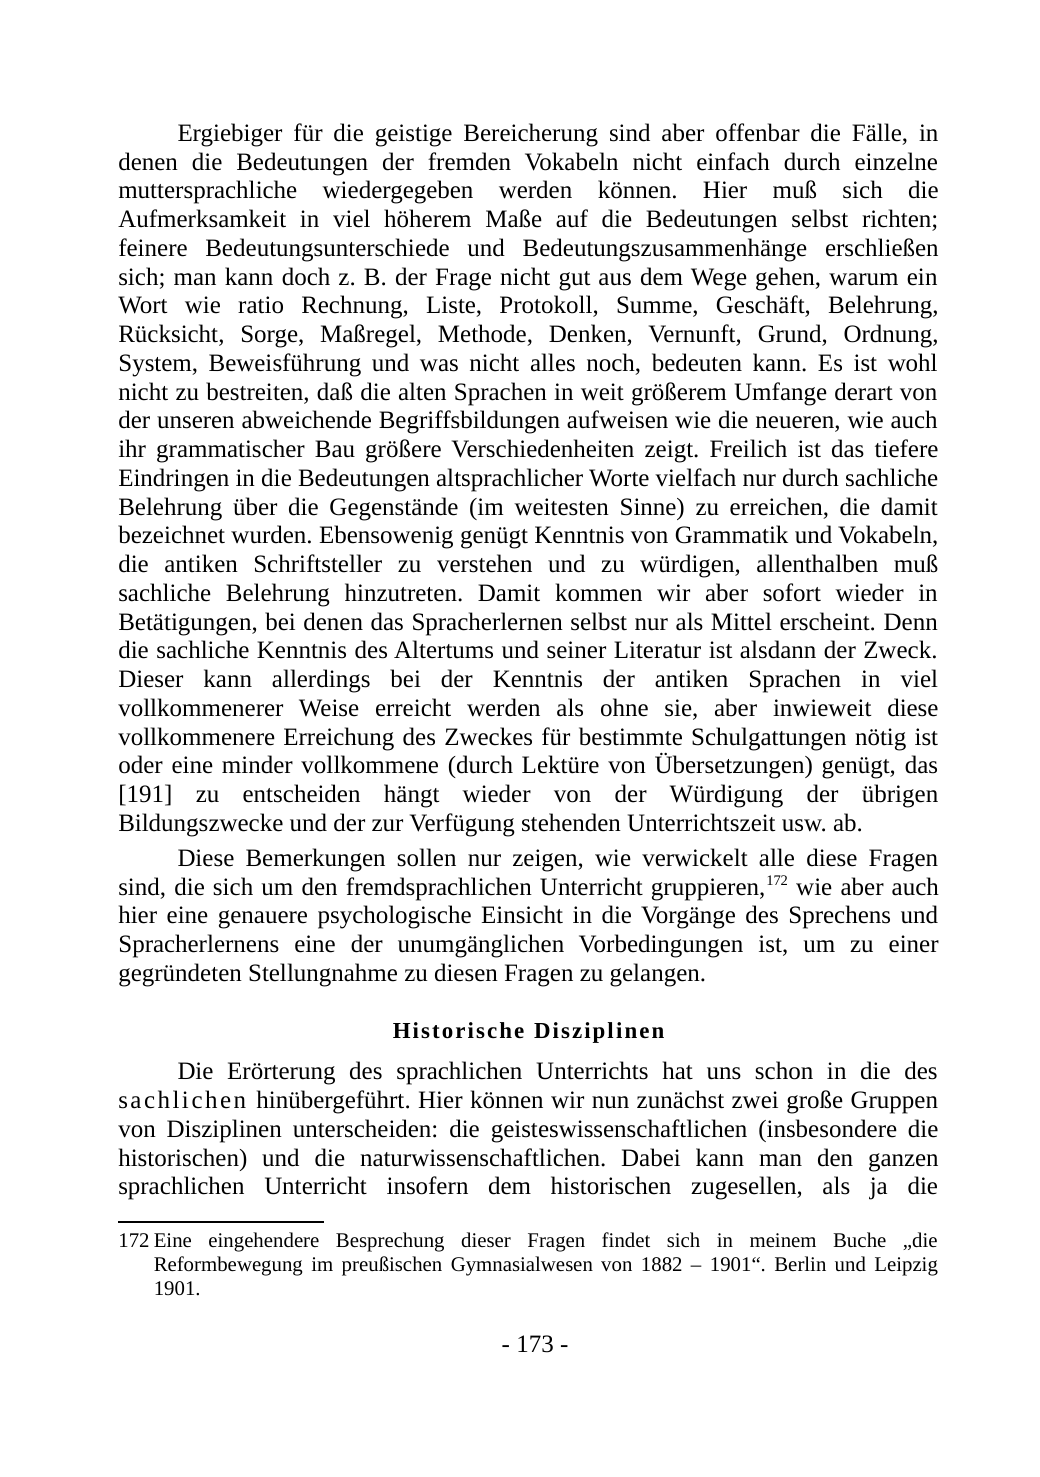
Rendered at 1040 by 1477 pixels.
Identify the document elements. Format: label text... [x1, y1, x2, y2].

text Ergiebiger für die geistige Bereicherung sind aber offenbar die Fälle, in denen die Bedeutungen der fremden Vokabeln nicht einfach durch einzelne muttersprachliche wiedergegeben werden können. Hier muß sich die Aufmerksamkeit in viel höherem Maße auf die Bedeutungen selbst richten; feinere Bedeutungsunterschiede und Bedeutungszusammenhänge erschließen sich; man kann doch z. B. der Frage nicht gut aus dem Wege gehen, warum ein Wort wie ratio Rechnung, Liste, Protokoll, Summe, Geschäft, Belehrung, Rücksicht, Sorge, Maßregel, Methode, Denken, Vernunft, Grund, Ordnung, System, Beweisführung und was nicht alles noch, bedeuten kann. Es ist wohl nicht zu bestreiten, daß die alten Sprachen in weit größerem Umfange derart von der unseren abweichende Begriffsbildungen aufweisen wie die neueren, wie auch ihr grammatischer Bau größere Verschiedenheiten zeigt. Freilich ist das tiefere Eindringen in die Bedeutungen altsprachlicher Worte vielfach nur durch sachliche Belehrung über die Gegenstände (im weitesten Sinne) zu erreichen, die damit bezeichnet wurden. Ebensowenig genügt Kenntnis von Grammatik und Vokabeln, die antiken Schriftsteller zu verstehen und zu würdigen, allenthalben muß sachliche Belehrung hinzutreten. Damit kommen wir aber sofort wieder in Betätigungen, bei denen das Spracherlernen selbst nur als Mittel erscheint. Denn die sachliche Kenntnis des Altertums und seiner Literatur ist alsdann der Zweck. Dieser kann allerdings bei der Kenntnis der antiken Sprachen in viel vollkommenerer Weise erreicht werden als ohne sie, aber inwieweit diese vollkommenere Erreichung des Zweckes für bestimmte Schulgattungen nötig ist oder eine minder vollkommene (durch Lektüre von Übersetzungen) genügt, das [191] zu entscheiden hängt wieder von der Würdigung der übrigen Bildungszwecke und der zur Verfügung stehenden Unterrichtszeit usw. ab. [118, 118, 939, 837]
text Eine eingehendere Besprechung dieser Fragen findet sich in meinem Buche „die Reformbewegung im preußischen Gymnasialwesen von 1882 – 1901“. Berlin und Leipzig 1901. [118, 1228, 939, 1300]
text Diese Bemerkungen sollen nur zeigen, wie verwickelt alle diese Fragen sind, die sich um den fremdsprachlichen Unterricht gruppieren, wie aber auch hier eine genauere psychologische Einsicht in die Vorgänge des Sprechens und Spracherlernens eine der unumgänglichen Vorbedingungen ist, um zu einer gegründeten Stellungnahme zu diesen Fragen zu gelangen. [118, 843, 939, 987]
subtitle Historische Disziplinen [118, 1017, 939, 1044]
text Die Erörterung des sprachlichen Unterrichts hat uns schon in die des sachlichen hinübergeführt. Hier können wir nun zunächst zwei große Gruppen von Disziplinen unterscheiden: die geisteswissenschaftlichen (insbesondere die historischen) und die naturwissenschaftlichen. Dabei kann man den ganzen sprachlichen Unterricht insofern dem historischen zugesellen, als ja die [118, 1056, 939, 1200]
